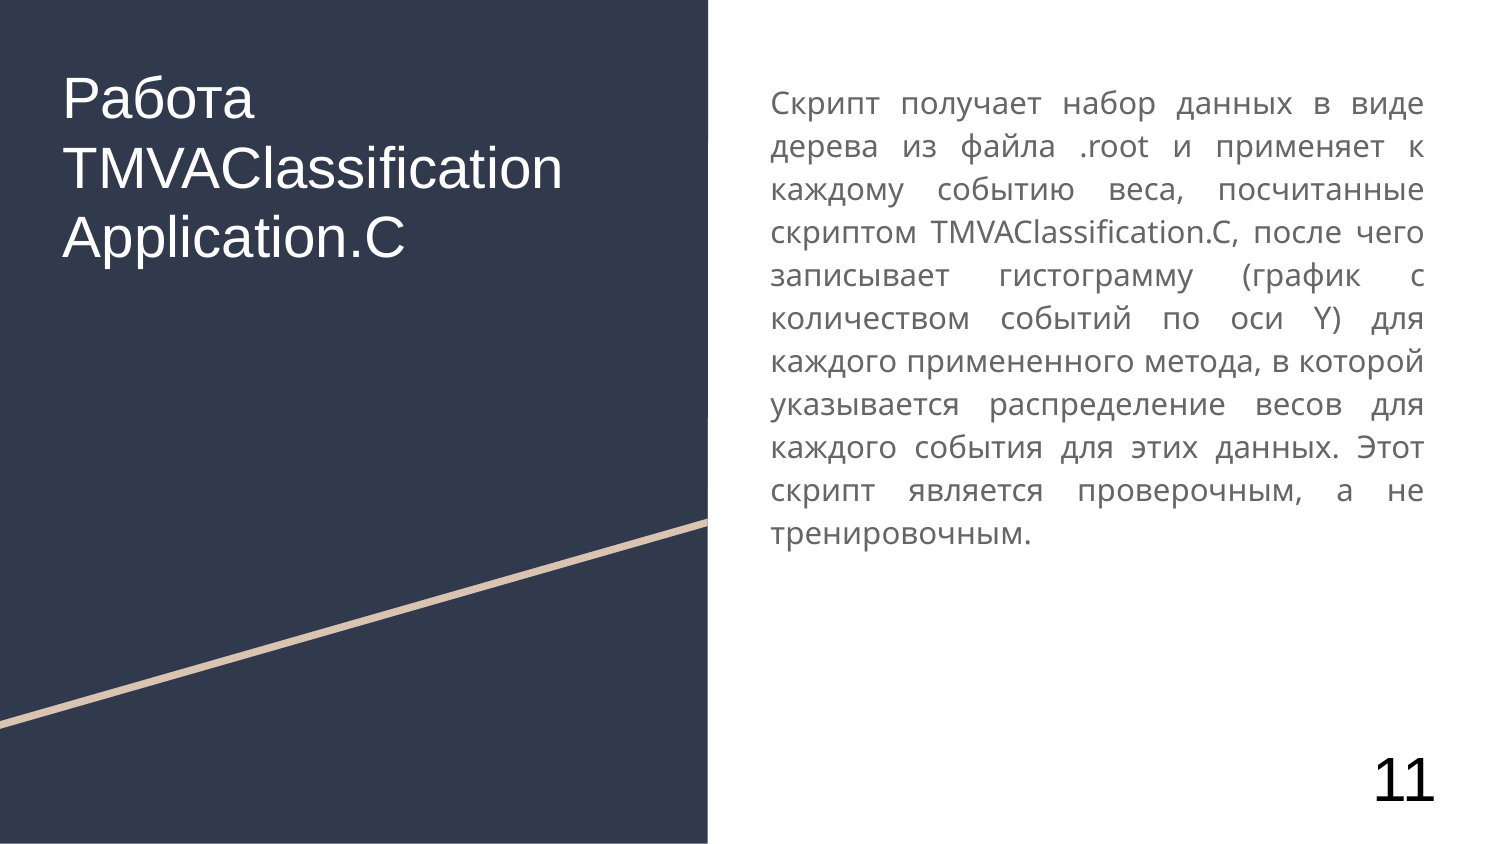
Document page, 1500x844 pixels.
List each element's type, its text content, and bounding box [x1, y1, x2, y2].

list Скрипт получает набор данных в виде дерева из файла .root и применяет к каждому событию веса, посчитанные скриптом TMVAClassification.C, после чего записывает гистограмму (график с количеством событий по оси Y) для каждого примененного метода, в которой указывается распределение весов для каждого события для этих данных. Этот скрипт является проверочным, а не тренировочным. [755, 62, 1441, 735]
title Работа TMVAClassificationApplication.C [47, 44, 585, 457]
title 11 [1357, 723, 1500, 844]
